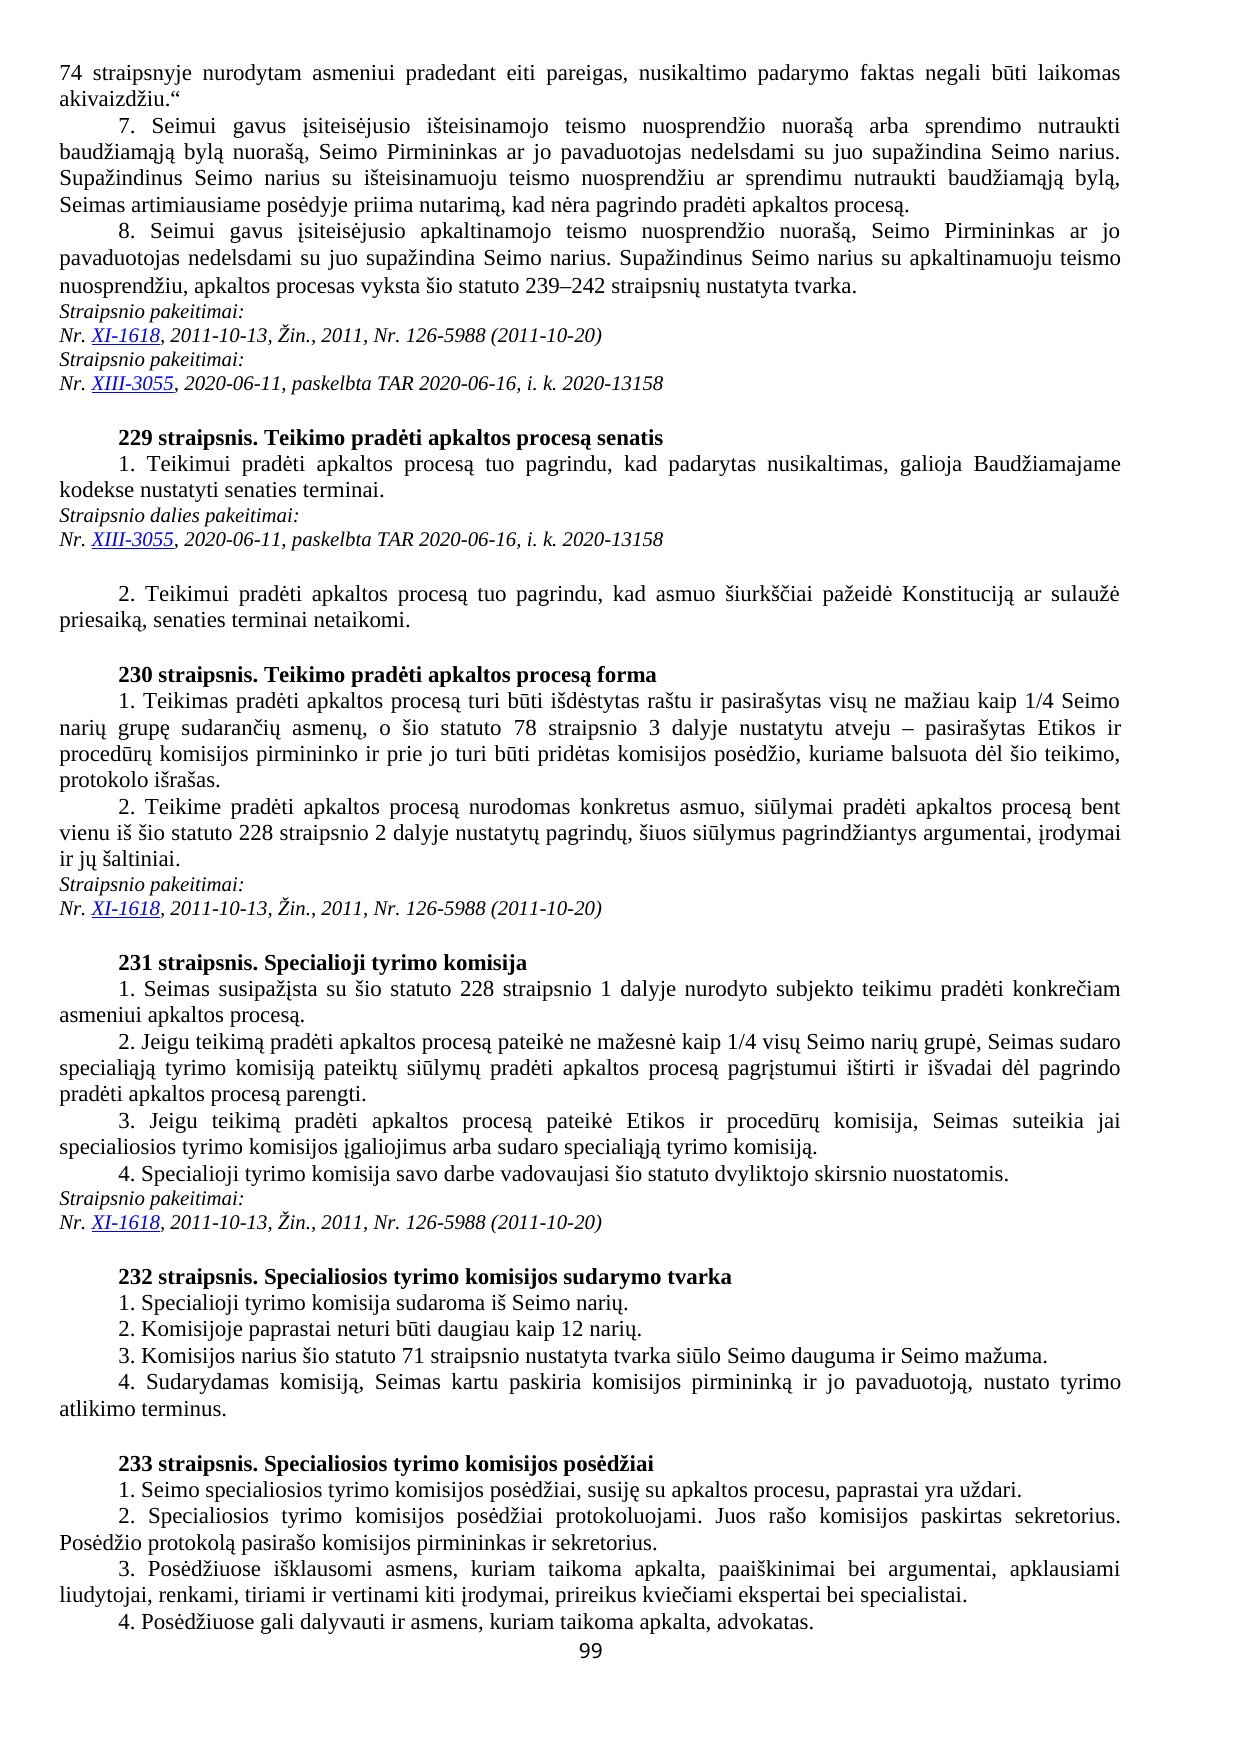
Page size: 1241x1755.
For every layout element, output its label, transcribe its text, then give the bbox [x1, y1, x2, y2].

text Straipsnio pakeitimai: [59, 1186, 1122, 1210]
text 230 straipsnis. Teikimo pradėti apkaltos procesą forma [59, 661, 1122, 687]
text 1. Specialioji tyrimo komisija sudaroma iš Seimo narių. [59, 1289, 1122, 1316]
text 3. Posėdžiuose išklausomi asmens, kuriam taikoma apkalta, paaiškinimai bei argumentai, apklausiami liudytojai, renkami, tiriami ir vertinami kiti įrodymai, prireikus kviečiami ekspertai bei specialistai. [59, 1555, 1122, 1608]
text 1. Teikimas pradėti apkaltos procesą turi būti išdėstytas raštu ir pasirašytas visų ne mažiau kaip 1/4 Seimo narių grupę sudarančių asmenų, o šio statuto 78 straipsnio 3 dalyje nustatytu atveju – pasirašytas Etikos ir procedūrų komisijos pirmininko ir prie jo turi būti pridėtas komisijos posėdžio, kuriame balsuota dėl šio teikimo, protokolo išrašas. [59, 687, 1122, 793]
text 2. Teikimui pradėti apkaltos procesą tuo pagrindu, kad asmuo šiurkščiai pažeidė Konstituciją ar sulaužė priesaiką, senaties terminai netaikomi. [59, 579, 1122, 632]
text Straipsnio pakeitimai: [59, 872, 1122, 896]
text 1. Teikimui pradėti apkaltos procesą tuo pagrindu, kad padarytas nusikaltimas, galioja Baudžiamajame kodekse nustatyti senaties terminai. [59, 450, 1122, 503]
text Nr. XI-1618, 2011-10-13, Žin., 2011, Nr. 126-5988 (2011-10-20) [59, 323, 1122, 347]
text 3. Jeigu teikimą pradėti apkaltos procesą pateikė Etikos ir procedūrų komisija, Seimas suteikia jai specialiosios tyrimo komisijos įgaliojimus arba sudaro specialiąją tyrimo komisiją. [59, 1107, 1122, 1159]
text Nr. XI-1618, 2011-10-13, Žin., 2011, Nr. 126-5988 (2011-10-20) [59, 1210, 1122, 1234]
text 1. Seimas susipažįsta su šio statuto 228 straipsnio 1 dalyje nurodyto subjekto teikimu pradėti konkrečiam asmeniui apkaltos procesą. [59, 975, 1122, 1028]
text 8. Seimui gavus įsiteisėjusio apkaltinamojo teismo nuosprendžio nuorašą, Seimo Pirmininkas ar jo pavaduotojas nedelsdami su juo supažindina Seimo narius. Supažindinus Seimo narius su apkaltinamuoju teismo nuosprendžiu, apkaltos procesas vyksta šio statuto 239–242 straipsnių nustatyta tvarka. [59, 217, 1122, 299]
text Straipsnio pakeitimai: [59, 347, 1122, 371]
text 2. Jeigu teikimą pradėti apkaltos procesą pateikė ne mažesnė kaip 1/4 visų Seimo narių grupė, Seimas sudaro specialiąją tyrimo komisiją pateiktų siūlymų pradėti apkaltos procesą pagrįstumui ištirti ir išvadai dėl pagrindo pradėti apkaltos procesą parengti. [59, 1028, 1122, 1107]
text 2. Teikime pradėti apkaltos procesą nurodomas konkretus asmuo, siūlymai pradėti apkaltos procesą bent vienu iš šio statuto 228 straipsnio 2 dalyje nustatytų pagrindų, šiuos siūlymus pagrindžiantys argumentai, įrodymai ir jų šaltiniai. [59, 793, 1122, 872]
text 7. Seimui gavus įsiteisėjusio išteisinamojo teismo nuosprendžio nuorašą arba sprendimo nutraukti baudžiamąją bylą nuorašą, Seimo Pirmininkas ar jo pavaduotojas nedelsdami su juo supažindina Seimo narius. Supažindinus Seimo narius su išteisinamuoju teismo nuosprendžiu ar sprendimu nutraukti baudžiamąją bylą, Seimas artimiausiame posėdyje priima nutarimą, kad nėra pagrindo pradėti apkaltos procesą. [59, 112, 1122, 217]
text 4. Posėdžiuose gali dalyvauti ir asmens, kuriam taikoma apkalta, advokatas. [59, 1608, 1122, 1634]
text 232 straipsnis. Specialiosios tyrimo komisijos sudarymo tvarka [59, 1263, 1122, 1289]
text 233 straipsnis. Specialiosios tyrimo komisijos posėdžiai [59, 1450, 1122, 1476]
text Straipsnio pakeitimai: [59, 299, 1122, 323]
text Nr. XIII-3055, 2020-06-11, paskelbta TAR 2020-06-16, i. k. 2020-13158 [59, 527, 1122, 551]
text 2. Komisijoje paprastai neturi būti daugiau kaip 12 narių. [59, 1316, 1122, 1342]
text Nr. XI-1618, 2011-10-13, Žin., 2011, Nr. 126-5988 (2011-10-20) [59, 896, 1122, 920]
text 4. Specialioji tyrimo komisija savo darbe vadovaujasi šio statuto dvyliktojo skirsnio nuostatomis. [59, 1159, 1122, 1186]
text 229 straipsnis. Teikimo pradėti apkaltos procesą senatis [59, 424, 1122, 450]
text 2. Specialiosios tyrimo komisijos posėdžiai protokoluojami. Juos rašo komisijos paskirtas sekretorius. Posėdžio protokolą pasirašo komisijos pirmininkas ir sekretorius. [59, 1502, 1122, 1555]
text 4. Sudarydamas komisiją, Seimas kartu paskiria komisijos pirmininką ir jo pavaduotoją, nustato tyrimo atlikimo terminus. [59, 1368, 1122, 1421]
text Straipsnio dalies pakeitimai: [59, 503, 1122, 527]
text Nr. XIII-3055, 2020-06-11, paskelbta TAR 2020-06-16, i. k. 2020-13158 [59, 371, 1122, 395]
text 3. Komisijos narius šio statuto 71 straipsnio nustatyta tvarka siūlo Seimo dauguma ir Seimo mažuma. [59, 1342, 1122, 1368]
text 231 straipsnis. Specialioji tyrimo komisija [59, 949, 1122, 975]
text 1. Seimo specialiosios tyrimo komisijos posėdžiai, susiję su apkaltos procesu, paprastai yra uždari. [59, 1476, 1122, 1502]
text 74 straipsnyje nurodytam asmeniui pradedant eiti pareigas, nusikaltimo padarymo faktas negali būti laikomas akivaizdžiu.“ [59, 59, 1122, 112]
